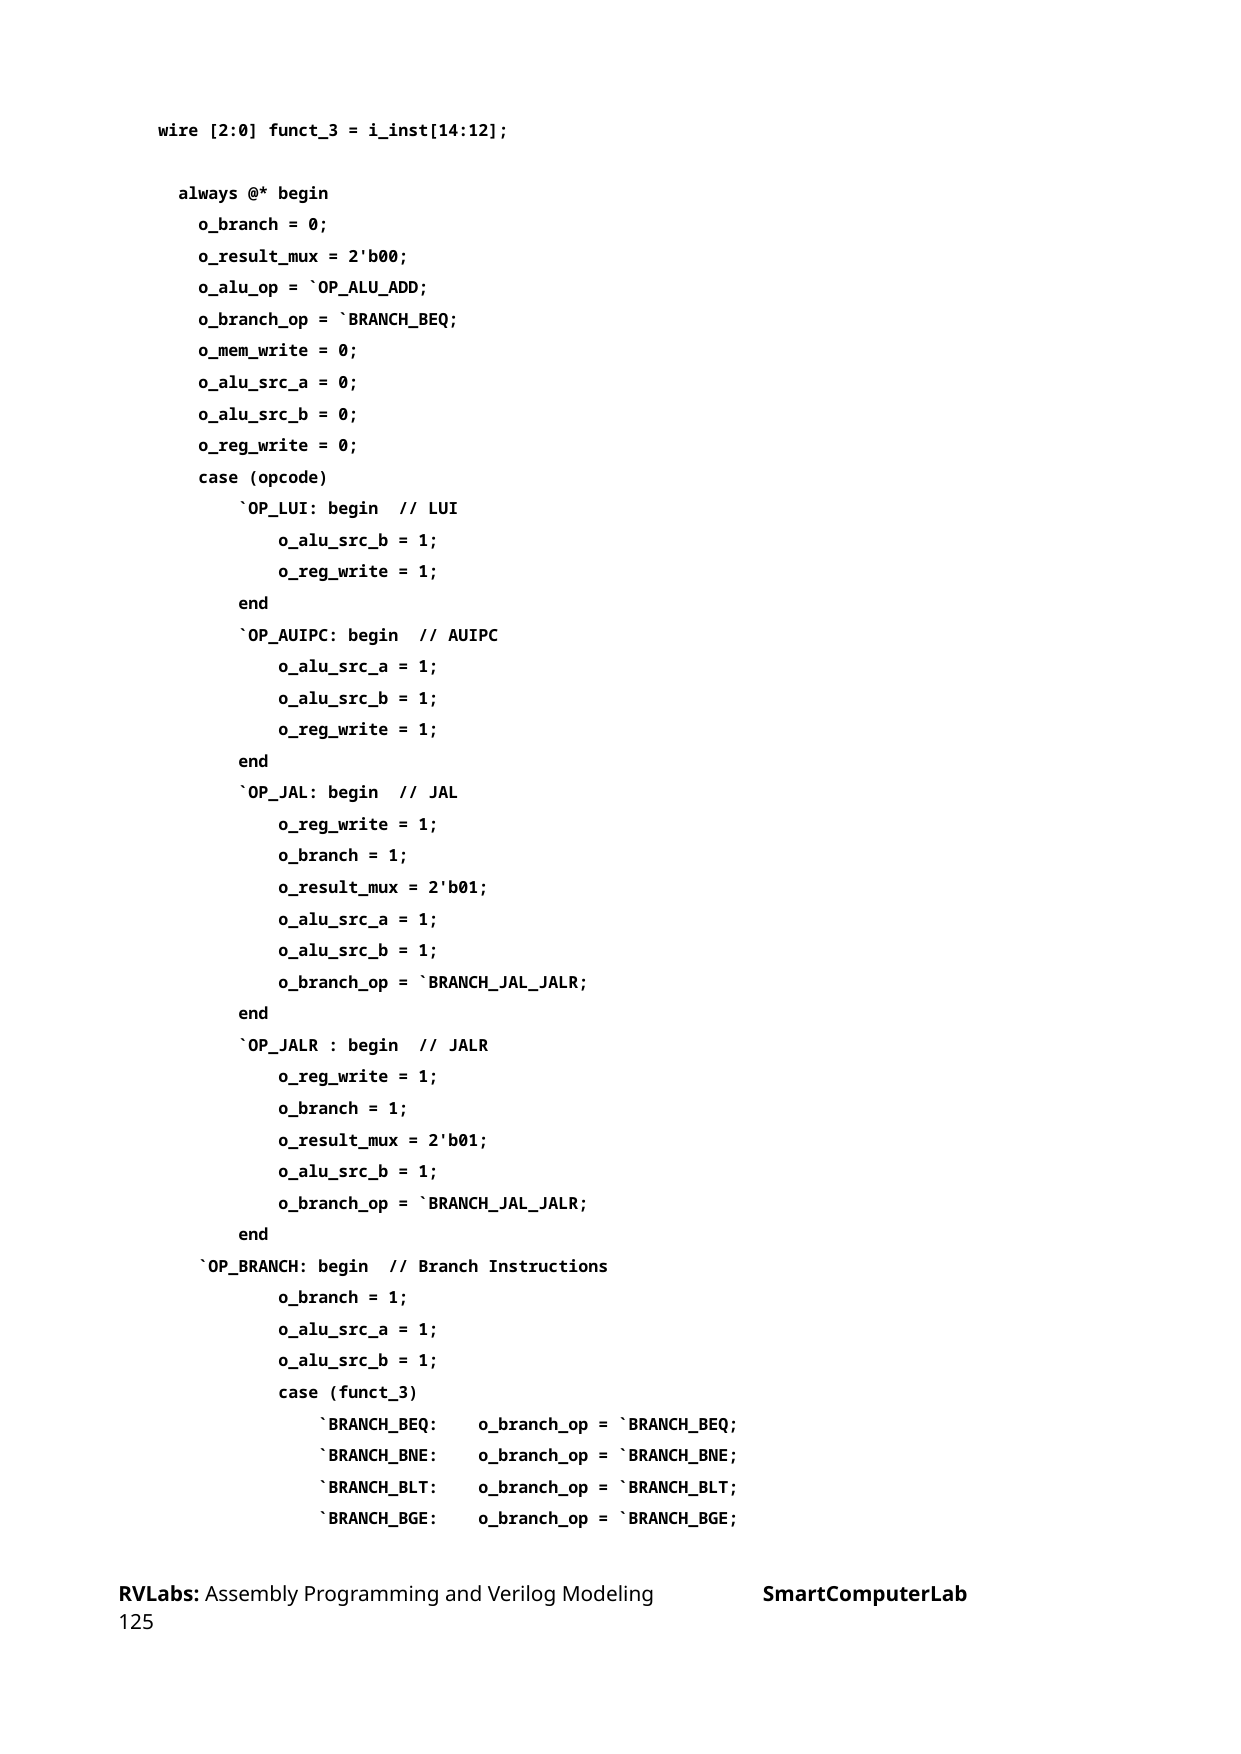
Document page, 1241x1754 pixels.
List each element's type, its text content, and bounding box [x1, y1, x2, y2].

text o_alu_op = `OP_ALU_ADD; [118, 276, 1122, 299]
text o_branch_op = `BRANCH_JAL_JALR; [118, 970, 1122, 993]
text o_reg_write = 1; [118, 560, 1122, 583]
text o_alu_src_a = 0; [118, 371, 1122, 393]
text o_result_mux = 2'b01; [118, 1128, 1122, 1151]
text `BRANCH_BEQ: o_branch_op = `BRANCH_BEQ; [118, 1412, 1122, 1435]
text `OP_JAL: begin // JAL [118, 781, 1122, 804]
text o_reg_write = 1; [118, 812, 1122, 835]
text o_branch = 1; [118, 844, 1122, 867]
text o_alu_src_a = 1; [118, 655, 1122, 677]
text o_alu_src_a = 1; [118, 1317, 1122, 1340]
text o_alu_src_b = 1; [118, 939, 1122, 961]
text o_reg_write = 1; [118, 718, 1122, 741]
text end [118, 592, 1122, 614]
text end [118, 1002, 1122, 1024]
text `BRANCH_BGE: o_branch_op = `BRANCH_BGE; [118, 1507, 1122, 1529]
text o_alu_src_b = 1; [118, 686, 1122, 709]
text `BRANCH_BLT: o_branch_op = `BRANCH_BLT; [118, 1475, 1122, 1498]
text o_reg_write = 1; [118, 1065, 1122, 1088]
text o_branch = 1; [118, 1286, 1122, 1309]
text `OP_LUI: begin // LUI [118, 497, 1122, 519]
text o_reg_write = 0; [118, 434, 1122, 456]
text o_alu_src_a = 1; [118, 907, 1122, 930]
text o_branch = 1; [118, 1097, 1122, 1119]
text o_branch_op = `BRANCH_BEQ; [118, 307, 1122, 330]
text o_mem_write = 0; [118, 339, 1122, 362]
text `OP_BRANCH: begin // Branch Instructions [118, 1254, 1122, 1277]
text end [118, 749, 1122, 772]
text `OP_AUIPC: begin // AUIPC [118, 623, 1122, 646]
text `OP_JALR : begin // JALR [118, 1033, 1122, 1056]
text case (funct_3) [118, 1381, 1122, 1403]
text o_alu_src_b = 1; [118, 1160, 1122, 1182]
text `BRANCH_BNE: o_branch_op = `BRANCH_BNE; [118, 1444, 1122, 1466]
text o_result_mux = 2'b00; [118, 244, 1122, 267]
text o_alu_src_b = 1; [118, 1349, 1122, 1372]
text o_branch = 0; [118, 213, 1122, 236]
text o_alu_src_b = 1; [118, 528, 1122, 551]
text end [118, 1223, 1122, 1246]
text case (opcode) [118, 465, 1122, 488]
text always @* begin [118, 181, 1122, 204]
text wire [2:0] funct_3 = i_inst[14:12]; [118, 118, 1122, 141]
text o_alu_src_b = 0; [118, 402, 1122, 425]
text o_branch_op = `BRANCH_JAL_JALR; [118, 1191, 1122, 1214]
text o_result_mux = 2'b01; [118, 876, 1122, 898]
